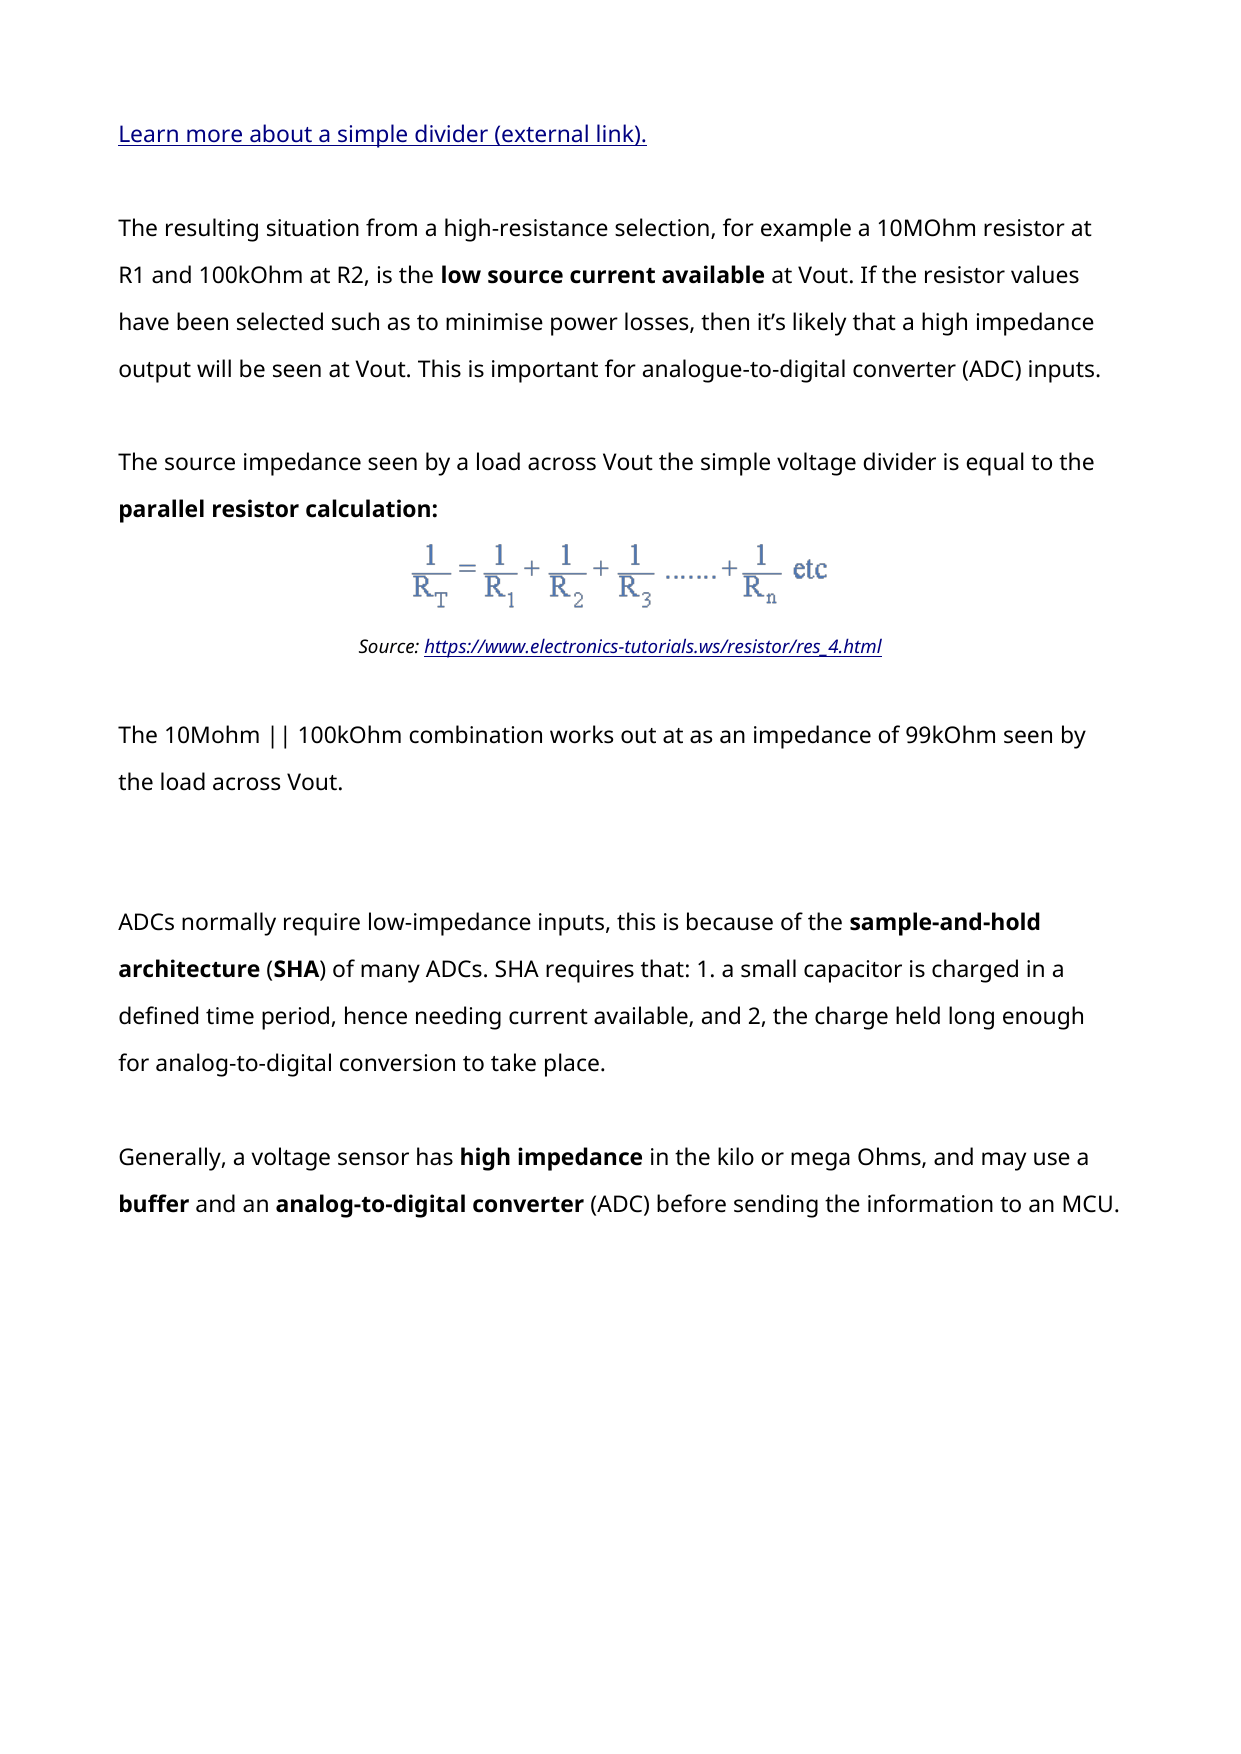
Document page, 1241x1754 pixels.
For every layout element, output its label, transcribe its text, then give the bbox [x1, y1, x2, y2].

text Generally, a voltage sensor has high impedance in the kilo or mega Ohms, and may use a buffer and an analog-to-digital converter (ADC) before sending the information to an MCU. [118, 1141, 1122, 1219]
text The resulting situation from a high-resistance selection, for example a 10MOhm resistor at R1 and 100kOhm at R2, is the low source current available at Vout. If the resistor values have been selected such as to minimise power losses, then it’s likely that a high impedance output will be seen at Vout. This is important for analogue-to-digital converter (ADC) inputs. [118, 212, 1122, 384]
picture [408, 540, 832, 613]
text The source impedance seen by a load across Vout the simple voltage divider is equal to the parallel resistor calculation: [118, 446, 1122, 524]
text ADCs normally require low-impedance inputs, this is because of the sample-and-hold architecture (SHA) of many ADCs. SHA requires that: 1. a small capacitor is charged in a defined time period, hence needing current available, and 2, the charge held long enough for analog-to-digital conversion to take place. [118, 906, 1122, 1078]
text The 10Mohm || 100kOhm combination works out at as an impedance of 99kOhm seen by the load across Vout. [118, 719, 1122, 797]
text Learn more about a simple divider (external link). [118, 118, 1122, 149]
text Source: https://www.electronics-tutorials.ws/resistor/res_4.html [118, 634, 1122, 659]
